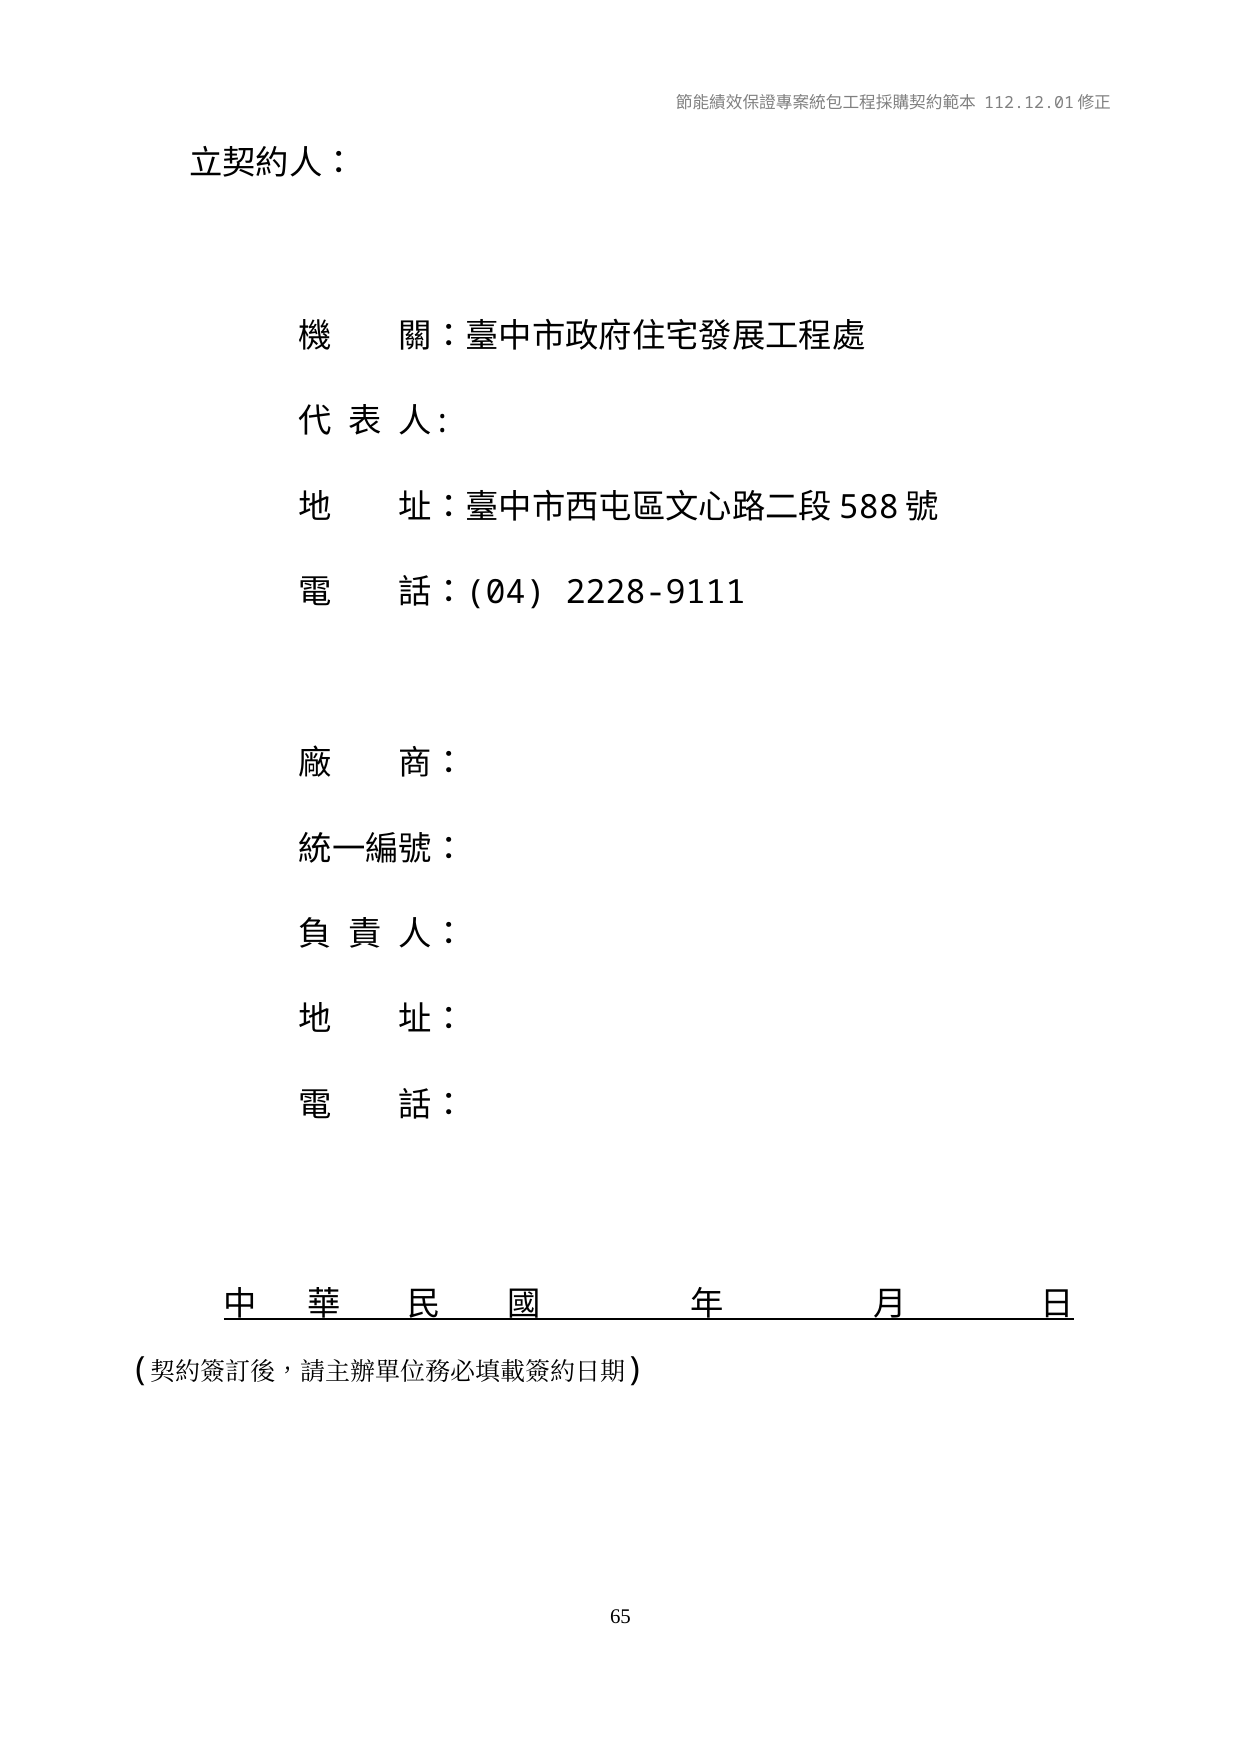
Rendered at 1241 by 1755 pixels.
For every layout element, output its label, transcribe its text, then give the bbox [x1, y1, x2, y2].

text 代 表 人: [224, 374, 1110, 447]
text 地 址：臺中市西屯區文心路二段588號 [224, 460, 1110, 533]
text 統一編號： [224, 802, 1110, 874]
text 電 話： [224, 1058, 1110, 1131]
text 地 址： [224, 972, 1110, 1045]
text (契約簽訂後，請主辦單位務必填載簽約日期) [130, 1344, 1110, 1390]
text 電 話：(04) 2228-9111 [224, 545, 1110, 618]
text 負 責 人： [224, 887, 1110, 960]
text 中 華 民 國 年 月 日 [224, 1277, 1110, 1325]
text 廠 商： [224, 716, 1110, 789]
text 機 關：臺中市政府住宅發展工程處 [224, 289, 1110, 362]
text 立契約人： [130, 136, 1110, 184]
